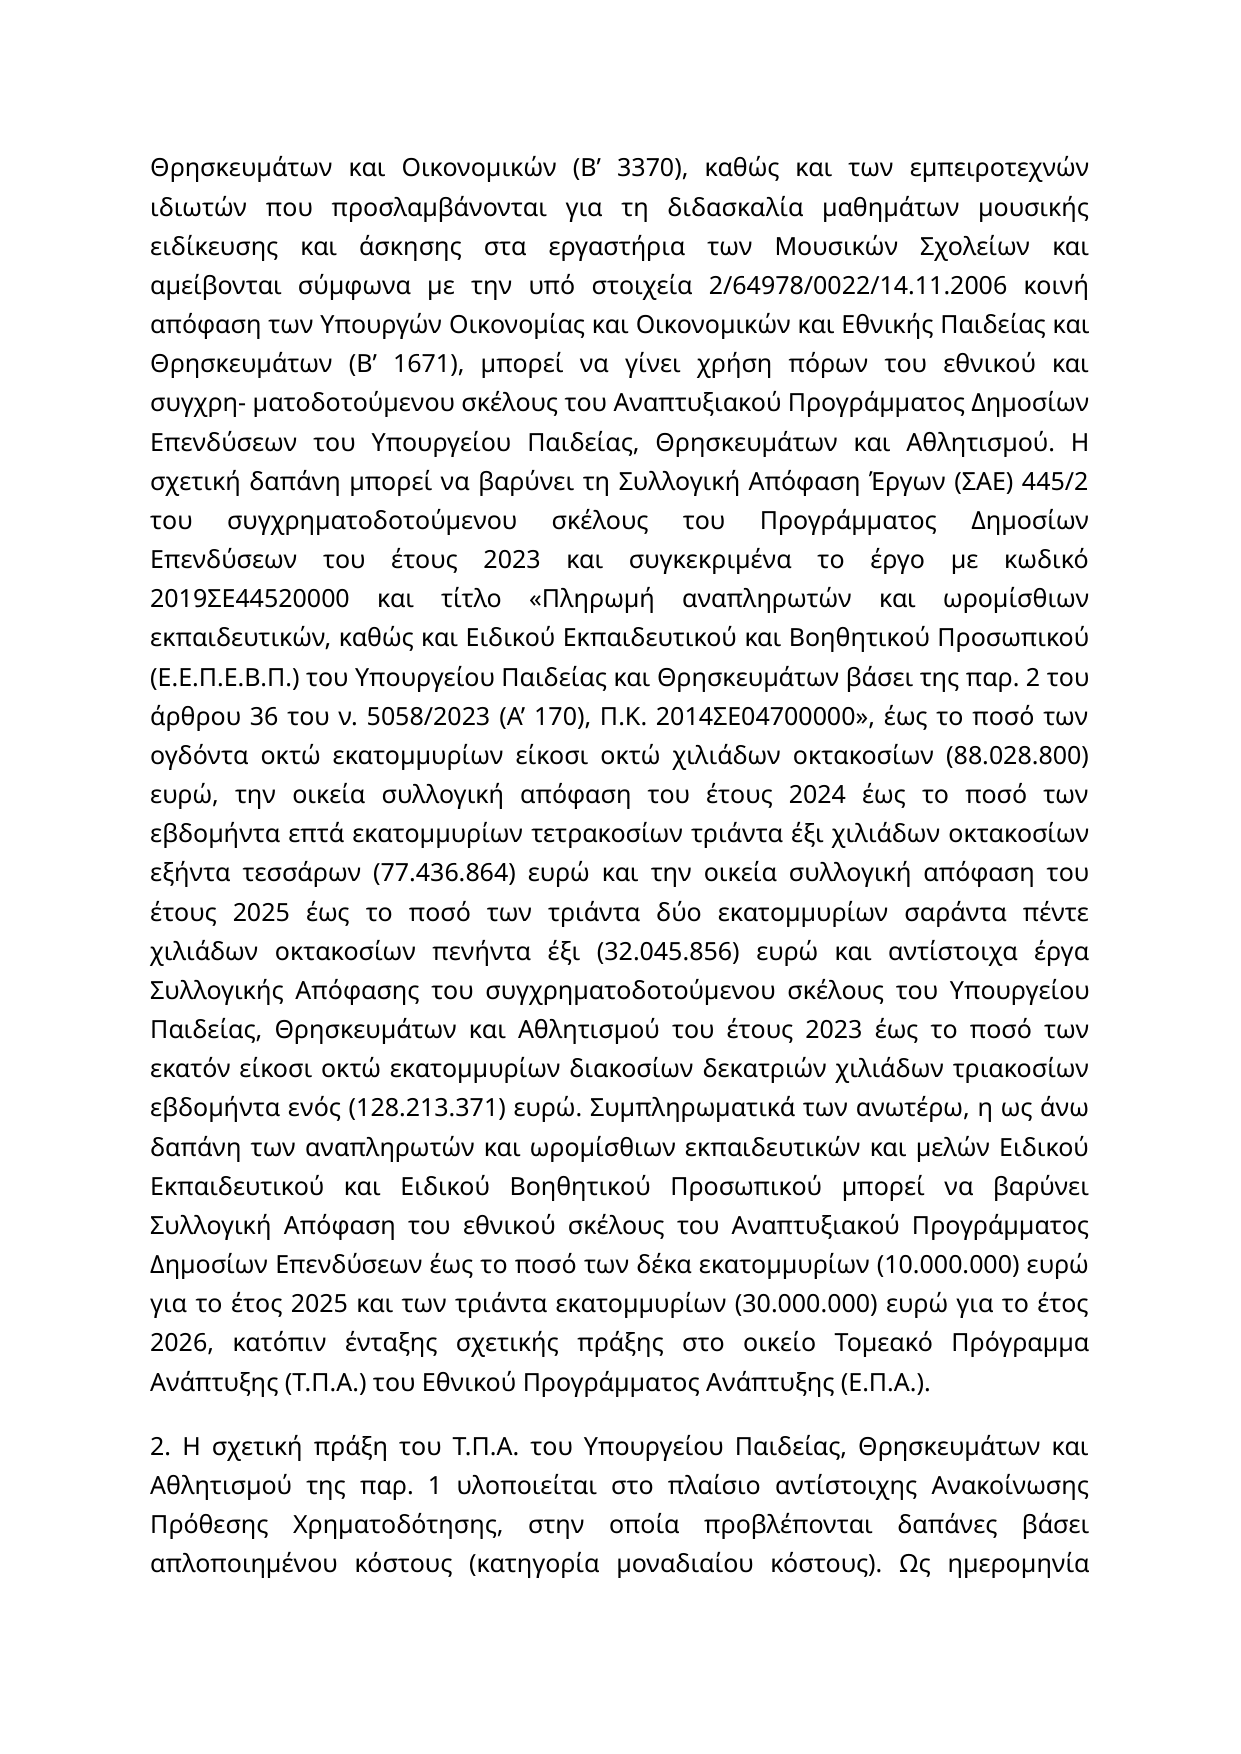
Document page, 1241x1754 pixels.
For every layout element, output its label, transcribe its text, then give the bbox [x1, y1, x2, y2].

text 2. Η σχετική πράξη του Τ.Π.Α. του Υπουργείου Παιδείας, Θρησκευμάτων και Αθλητισμού της παρ. 1 υλοποιείται στο πλαίσιο αντίστοιχης Ανακοίνωσης Πρόθεσης Χρηματοδότησης, στην οποία προβλέπονται δαπάνες βάσει απλοποιημένου κόστους (κατηγορία μοναδιαίου κόστους). Ως ημερομηνία [150, 1428, 1090, 1580]
text Θρησκευμάτων και Οικονομικών (Β’ 3370), καθώς και των εμπειροτεχνών ιδιωτών που προσλαμβάνονται για τη διδασκαλία μαθημάτων μουσικής ειδίκευσης και άσκησης στα εργαστήρια των Μουσικών Σχολείων και αμείβονται σύμφωνα με την υπό στοιχεία 2/64978/0022/14.11.2006 κοινή απόφαση των Υπουργών Οικονομίας και Οικονομικών και Εθνικής Παιδείας και Θρησκευμάτων (Β’ 1671), μπορεί να γίνει χρήση πόρων του εθνικού και συγχρη- ματοδοτούμενου σκέλους του Αναπτυξιακού Προγράμματος Δημοσίων Επενδύσεων του Υπουργείου Παιδείας, Θρησκευμάτων και Αθλητισμού. Η σχετική δαπάνη μπορεί να βαρύνει τη Συλλογική Απόφαση Έργων (ΣΑΕ) 445/2 του συγχρηματοδοτούμενου σκέλους του Προγράμματος Δημοσίων Επενδύσεων του έτους 2023 και συγκεκριμένα το έργο με κωδικό 2019ΣΕ44520000 και τίτλο «Πληρωμή αναπληρωτών και ωρομίσθιων εκπαιδευτικών, καθώς και Ειδικού Εκπαιδευτικού και Βοηθητικού Προσωπικού (Ε.Ε.Π.Ε.Β.Π.) του Υπουργείου Παιδείας και Θρησκευμάτων βάσει της παρ. 2 του άρθρου 36 του ν. 5058/2023 (Α’ 170), Π.Κ. 2014ΣΕ04700000», έως το ποσό των ογδόντα οκτώ εκατομμυρίων είκοσι οκτώ χιλιάδων οκτακοσίων (88.028.800) ευρώ, την οικεία συλλογική απόφαση του έτους 2024 έως το ποσό των εβδομήντα επτά εκατομμυρίων τετρακοσίων τριάντα έξι χιλιάδων οκτακοσίων εξήντα τεσσάρων (77.436.864) ευρώ και την οικεία συλλογική απόφαση του έτους 2025 έως το ποσό των τριάντα δύο εκατομμυρίων σαράντα πέντε χιλιάδων οκτακοσίων πενήντα έξι (32.045.856) ευρώ και αντίστοιχα έργα Συλλογικής Απόφασης του συγχρηματοδοτούμενου σκέλους του Υπουργείου Παιδείας, Θρησκευμάτων και Αθλητισμού του έτους 2023 έως το ποσό των εκατόν είκοσι οκτώ εκατομμυρίων διακοσίων δεκατριών χιλιάδων τριακοσίων εβδομήντα ενός (128.213.371) ευρώ. Συμπληρωματικά των ανωτέρω, η ως άνω δαπάνη των αναπληρωτών και ωρομίσθιων εκπαιδευτικών και μελών Ειδικού Εκπαιδευτικού και Ειδικού Βοηθητικού Προσωπικού μπορεί να βαρύνει Συλλογική Απόφαση του εθνικού σκέλους του Αναπτυξιακού Προγράμματος Δημοσίων Επενδύσεων έως το ποσό των δέκα εκατομμυρίων (10.000.000) ευρώ για το έτος 2025 και των τριάντα εκατομμυρίων (30.000.000) ευρώ για το έτος 2026, κατόπιν ένταξης σχετικής πράξης στο οικείο Τομεακό Πρόγραμμα Ανάπτυξης (Τ.Π.Α.) του Εθνικού Προγράμματος Ανάπτυξης (Ε.Π.Α.). [150, 150, 1090, 1398]
